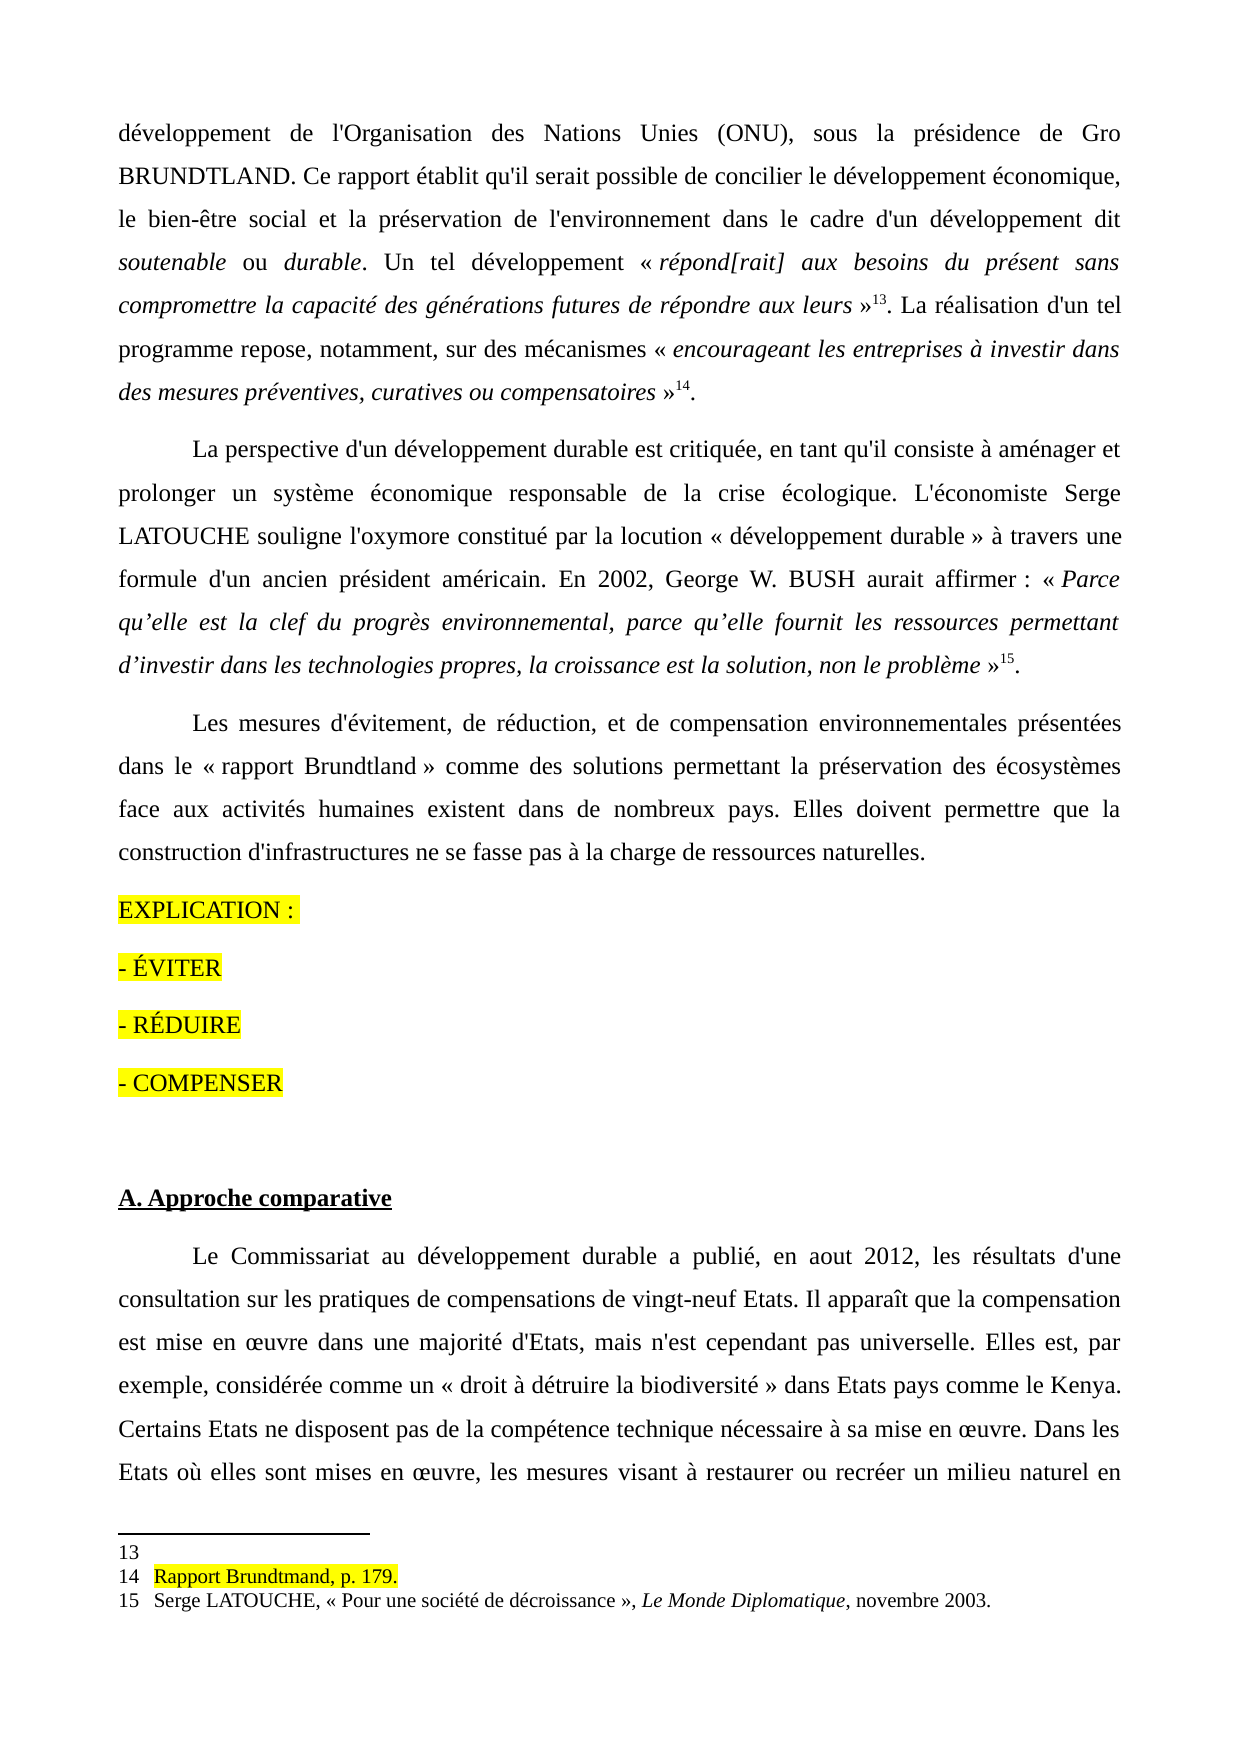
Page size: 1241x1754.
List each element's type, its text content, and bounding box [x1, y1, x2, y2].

text EXPLICATION : [118, 895, 1122, 924]
text - RÉDUIRE [118, 1010, 1122, 1039]
text - COMPENSER [118, 1068, 1122, 1097]
text développement de l'Organisation des Nations Unies (ONU), sous la présidence de Gro BRUNDTLAND. Ce rapport établit qu'il serait possible de concilier le développement économique, le bien-être social et la préservation de l'environnement dans le cadre d'un développement dit soutenable ou durable. Un tel développement « répond[rait] aux besoins du présent sans compromettre la capacité des générations futures de répondre aux leurs ». La réalisation d'un tel programme repose, notamment, sur des mécanismes « encourageant les entreprises à investir dans des mesures préventives, curatives ou compensatoires ». [118, 118, 1122, 406]
text La perspective d'un développement durable est critiquée, en tant qu'il consiste à aménager et prolonger un système économique responsable de la crise écologique. L'économiste Serge LATOUCHE souligne l'oxymore constitué par la locution « développement durable » à travers une formule d'un ancien président américain. En 2002, George W. BUSH aurait affirmer : « Parce qu’elle est la clef du progrès environnemental, parce qu’elle fournit les ressources permettant d’investir dans les technologies propres, la croissance est la solution, non le problème ». [118, 434, 1122, 679]
text - ÉVITER [118, 953, 1122, 981]
text Serge LATOUCHE, « Pour une société de décroissance », Le Monde Diplomatique, novembre 2003. [118, 1588, 1122, 1612]
text Les mesures d'évitement, de réduction, et de compensation environnementales présentées dans le « rapport Brundtland » comme des solutions permettant la préservation des écosystèmes face aux activités humaines existent dans de nombreux pays. Elles doivent permettre que la construction d'infrastructures ne se fasse pas à la charge de ressources naturelles. [118, 708, 1122, 866]
text A. Approche comparative [118, 1183, 1122, 1212]
text Rapport Brundtmand, p. 179. [118, 1564, 1122, 1588]
text Le Commissariat au développement durable a publié, en aout 2012, les résultats d'une consultation sur les pratiques de compensations de vingt-neuf Etats. Il apparaît que la compensation est mise en œuvre dans une majorité d'Etats, mais n'est cependant pas universelle. Elles est, par exemple, considérée comme un « droit à détruire la biodiversité » dans Etats pays comme le Kenya. Certains Etats ne disposent pas de la compétence technique nécessaire à sa mise en œuvre. Dans les Etats où elles sont mises en œuvre, les mesures visant à restaurer ou recréer un milieu naturel en [118, 1241, 1122, 1486]
